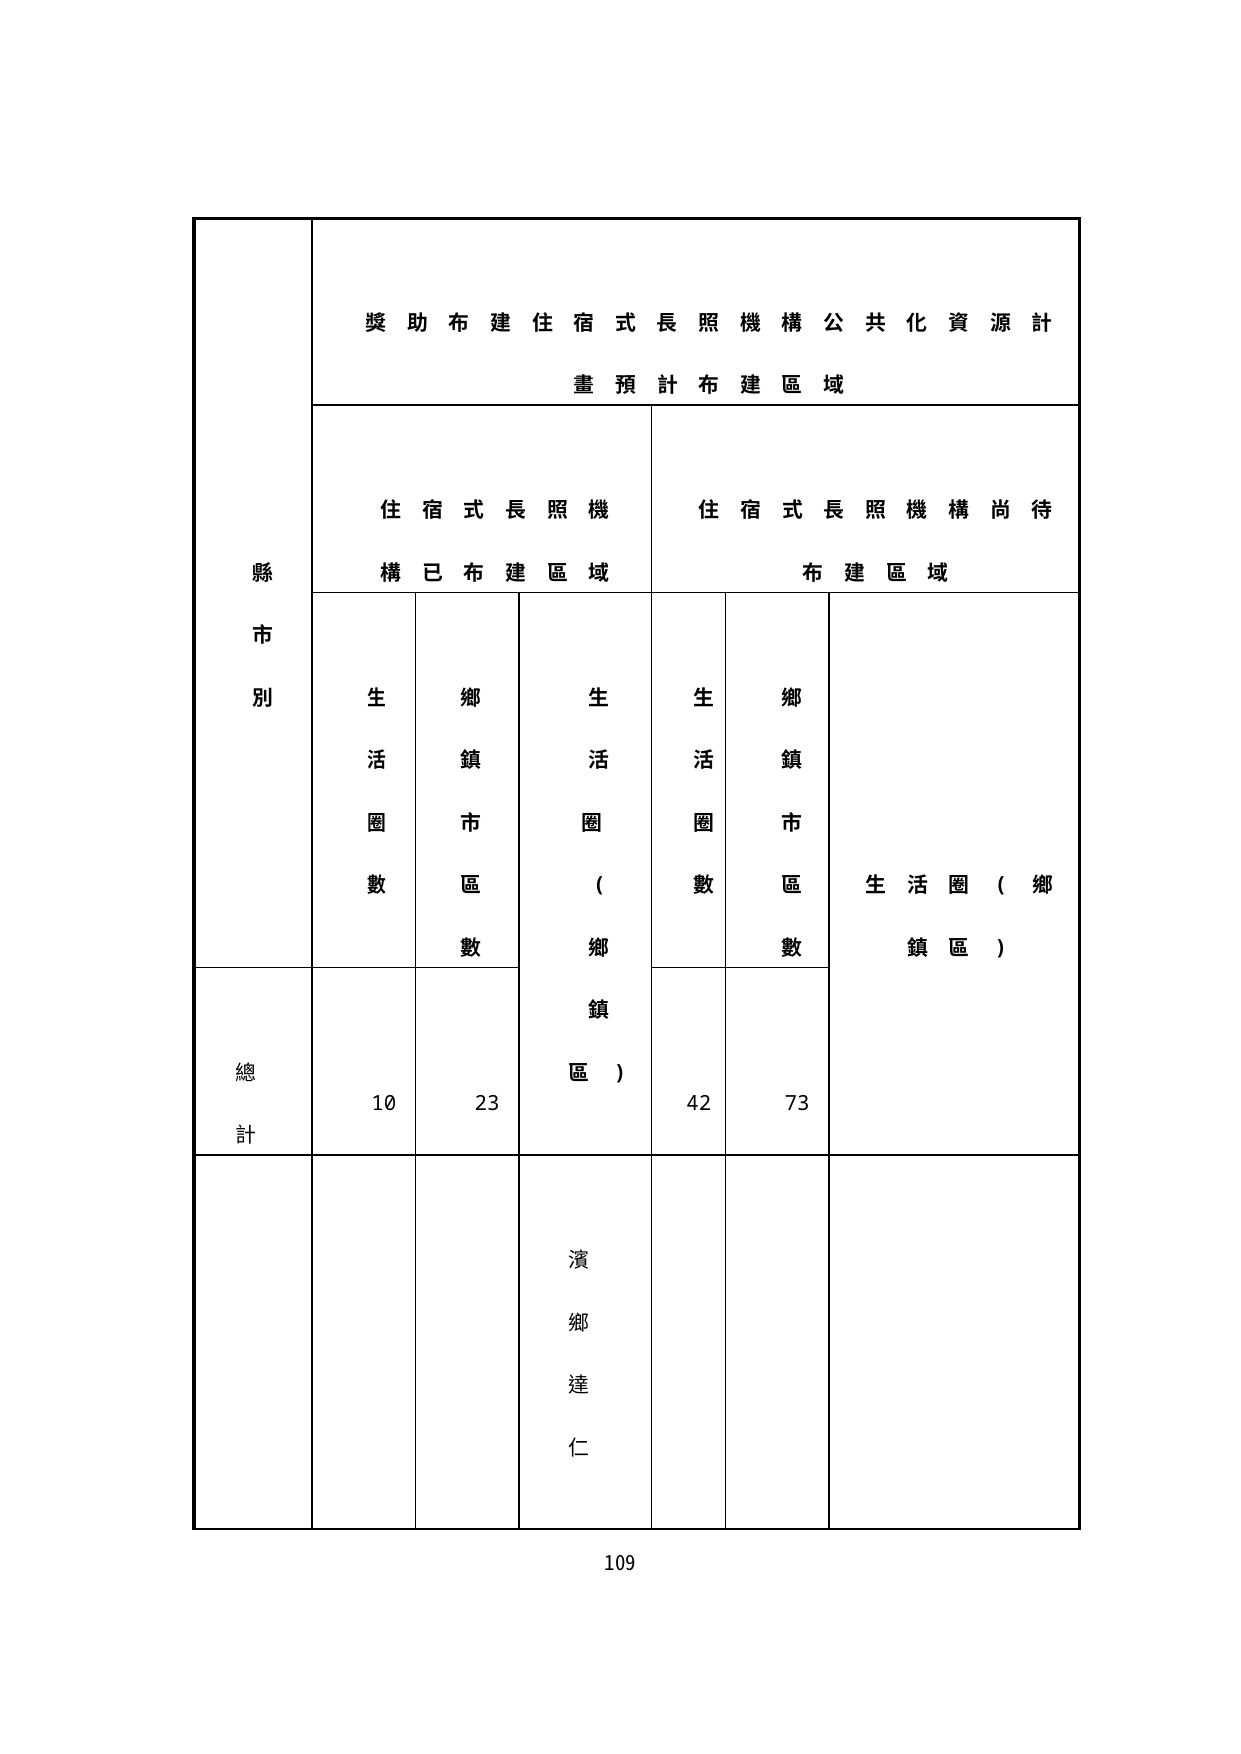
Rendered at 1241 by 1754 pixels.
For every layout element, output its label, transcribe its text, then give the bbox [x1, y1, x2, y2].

table_cell 鄉鎮市區數 [726, 593, 828, 967]
table_cell 73 [726, 968, 828, 1154]
table_cell [196, 1156, 311, 1528]
table_cell 10 [313, 968, 415, 1154]
table_cell [313, 1156, 415, 1528]
table_cell 生活圈數 [652, 593, 725, 967]
table_cell 生活圈(鄉鎮區) [830, 593, 1078, 1154]
table_cell 23 [416, 968, 518, 1154]
table_cell 生活圈(鄉鎮區) [520, 593, 651, 1154]
table_cell 鄉鎮市區數 [416, 593, 518, 967]
table_cell 濱鄉 達仁 [520, 1156, 651, 1528]
table_cell 總計 [196, 968, 311, 1154]
table_header 縣市別 [196, 220, 311, 967]
table_cell [830, 1156, 1078, 1528]
table_cell 42 [652, 968, 725, 1154]
table_cell 住宿式長照機構已布建區域 [313, 406, 651, 592]
table_cell [726, 1156, 828, 1528]
table_cell 住宿式長照機構尚待布建區域 [652, 406, 1078, 592]
table_cell [416, 1156, 518, 1528]
table_cell 生活圈數 [313, 593, 415, 967]
table_header 獎助布建住宿式長照機構公共化資源計畫預計布建區域 [313, 220, 1078, 404]
table_cell [652, 1156, 725, 1528]
